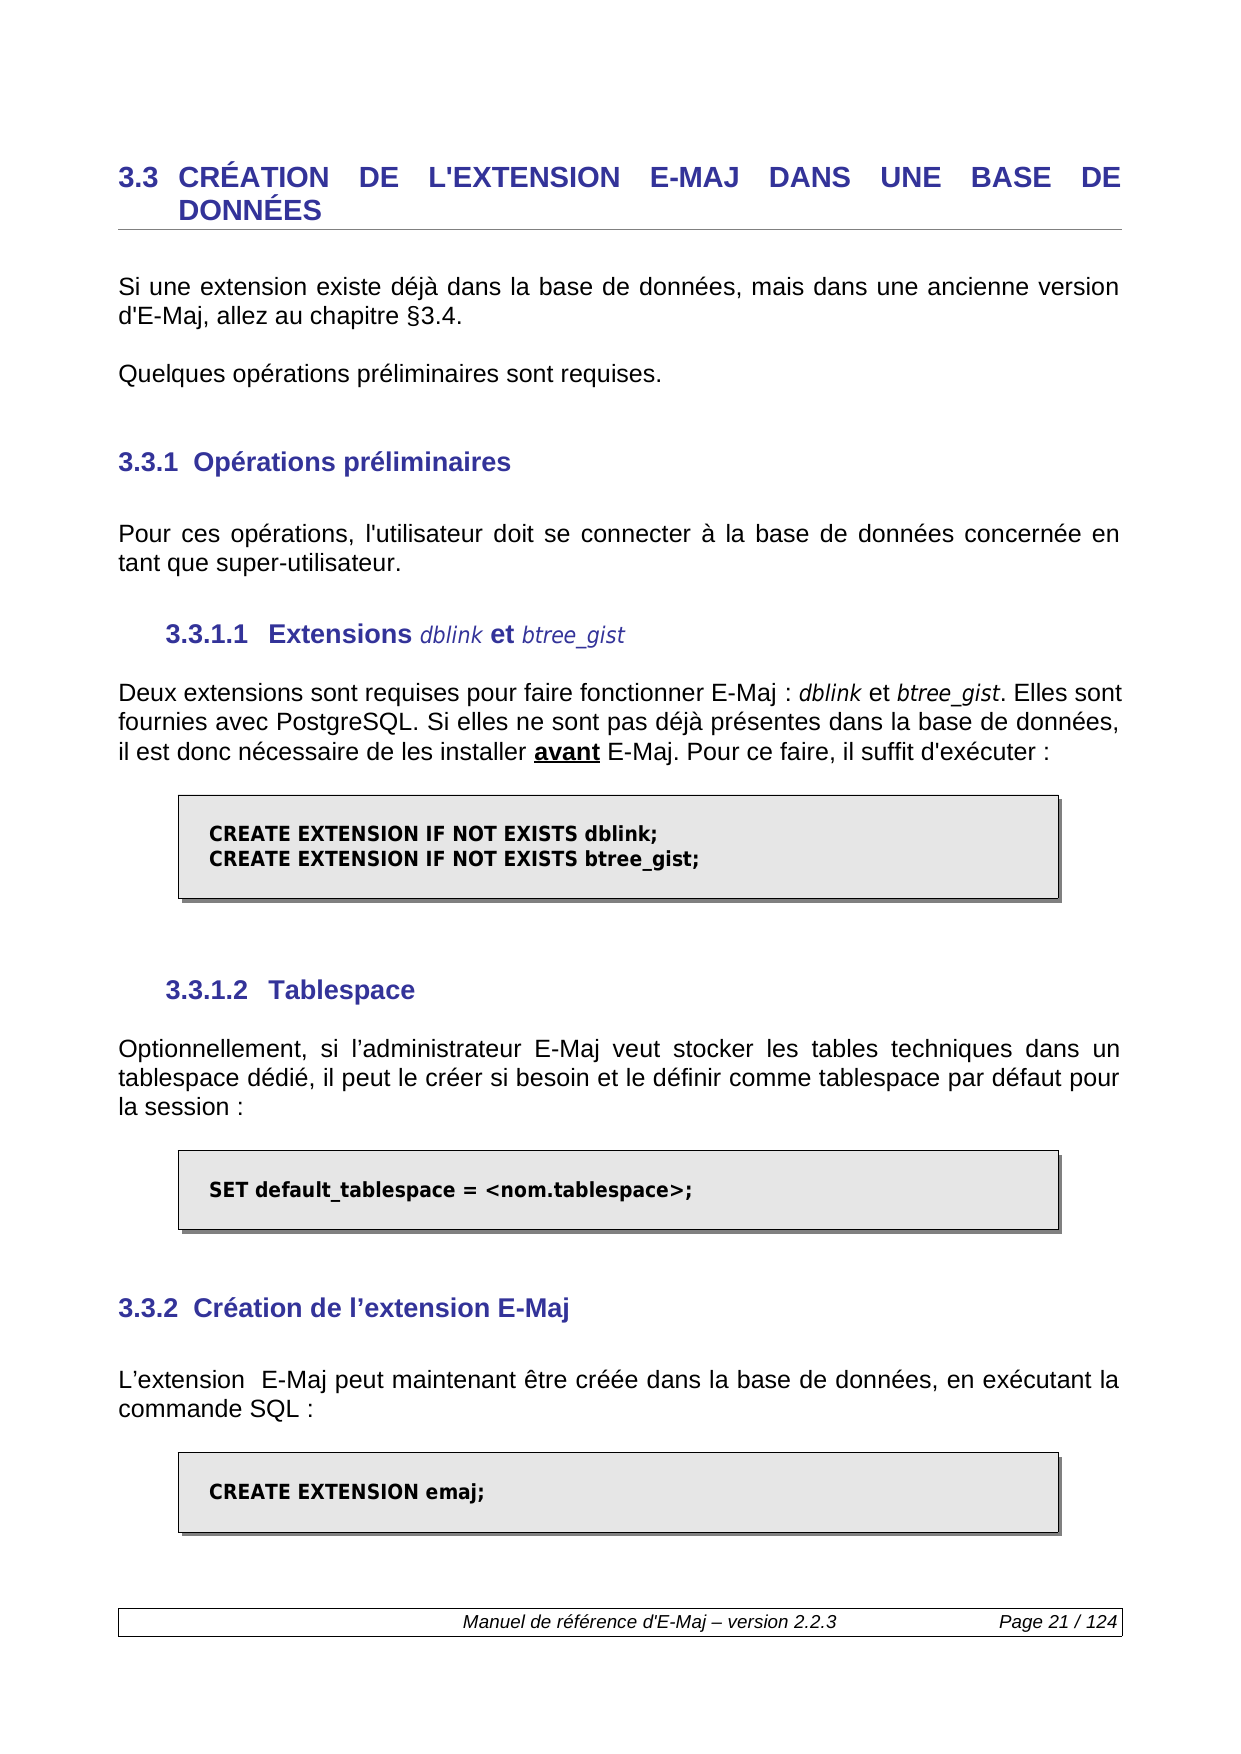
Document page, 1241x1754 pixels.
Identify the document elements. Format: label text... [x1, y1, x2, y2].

subtitle Extensions dblink et btree_gist [165, 618, 1122, 649]
text Pour ces opérations, l'utilisateur doit se connecter à la base de données concernée en tant que super-utilisateur. [118, 518, 1122, 577]
text CREATE EXTENSION IF NOT EXISTS btree_gist; [179, 843, 1058, 868]
text L’extension E-Maj peut maintenant être créée dans la base de données, en exécutant la commande SQL : [118, 1365, 1122, 1423]
text CREATE EXTENSION emaj; [179, 1477, 1058, 1501]
text CREATE EXTENSION IF NOT EXISTS dblink; [179, 819, 1058, 843]
subtitle Création de l'extension E-Maj dans une base de données [118, 160, 1122, 229]
subtitle Opérations préliminaires [118, 446, 1122, 477]
text Deux extensions sont requises pour faire fonctionner E-Maj : dblink et btree_gist. Elles sont fournies avec PostgreSQL. Si elles ne sont pas déjà présentes dans la base de données, il est donc nécessaire de les installer avant E-Maj. Pour ce faire, il suffit d'exécuter : [118, 649, 1122, 765]
text Optionnellement, si l’administrateur E-Maj veut stocker les tables techniques dans un tablespace dédié, il peut le créer si besoin et le définir comme tablespace par défaut pour la session : [118, 1034, 1122, 1121]
text Quelques opérations préliminaires sont requises. [118, 359, 1122, 388]
subtitle Tablespace [165, 974, 1122, 1005]
text SET default_tablespace = <nom.tablespace>; [179, 1174, 1058, 1199]
text Si une extension existe déjà dans la base de données, mais dans une ancienne version d'E-Maj, allez au chapitre §3.4. [118, 271, 1122, 329]
subtitle Création de l’extension E-Maj [118, 1292, 1122, 1323]
